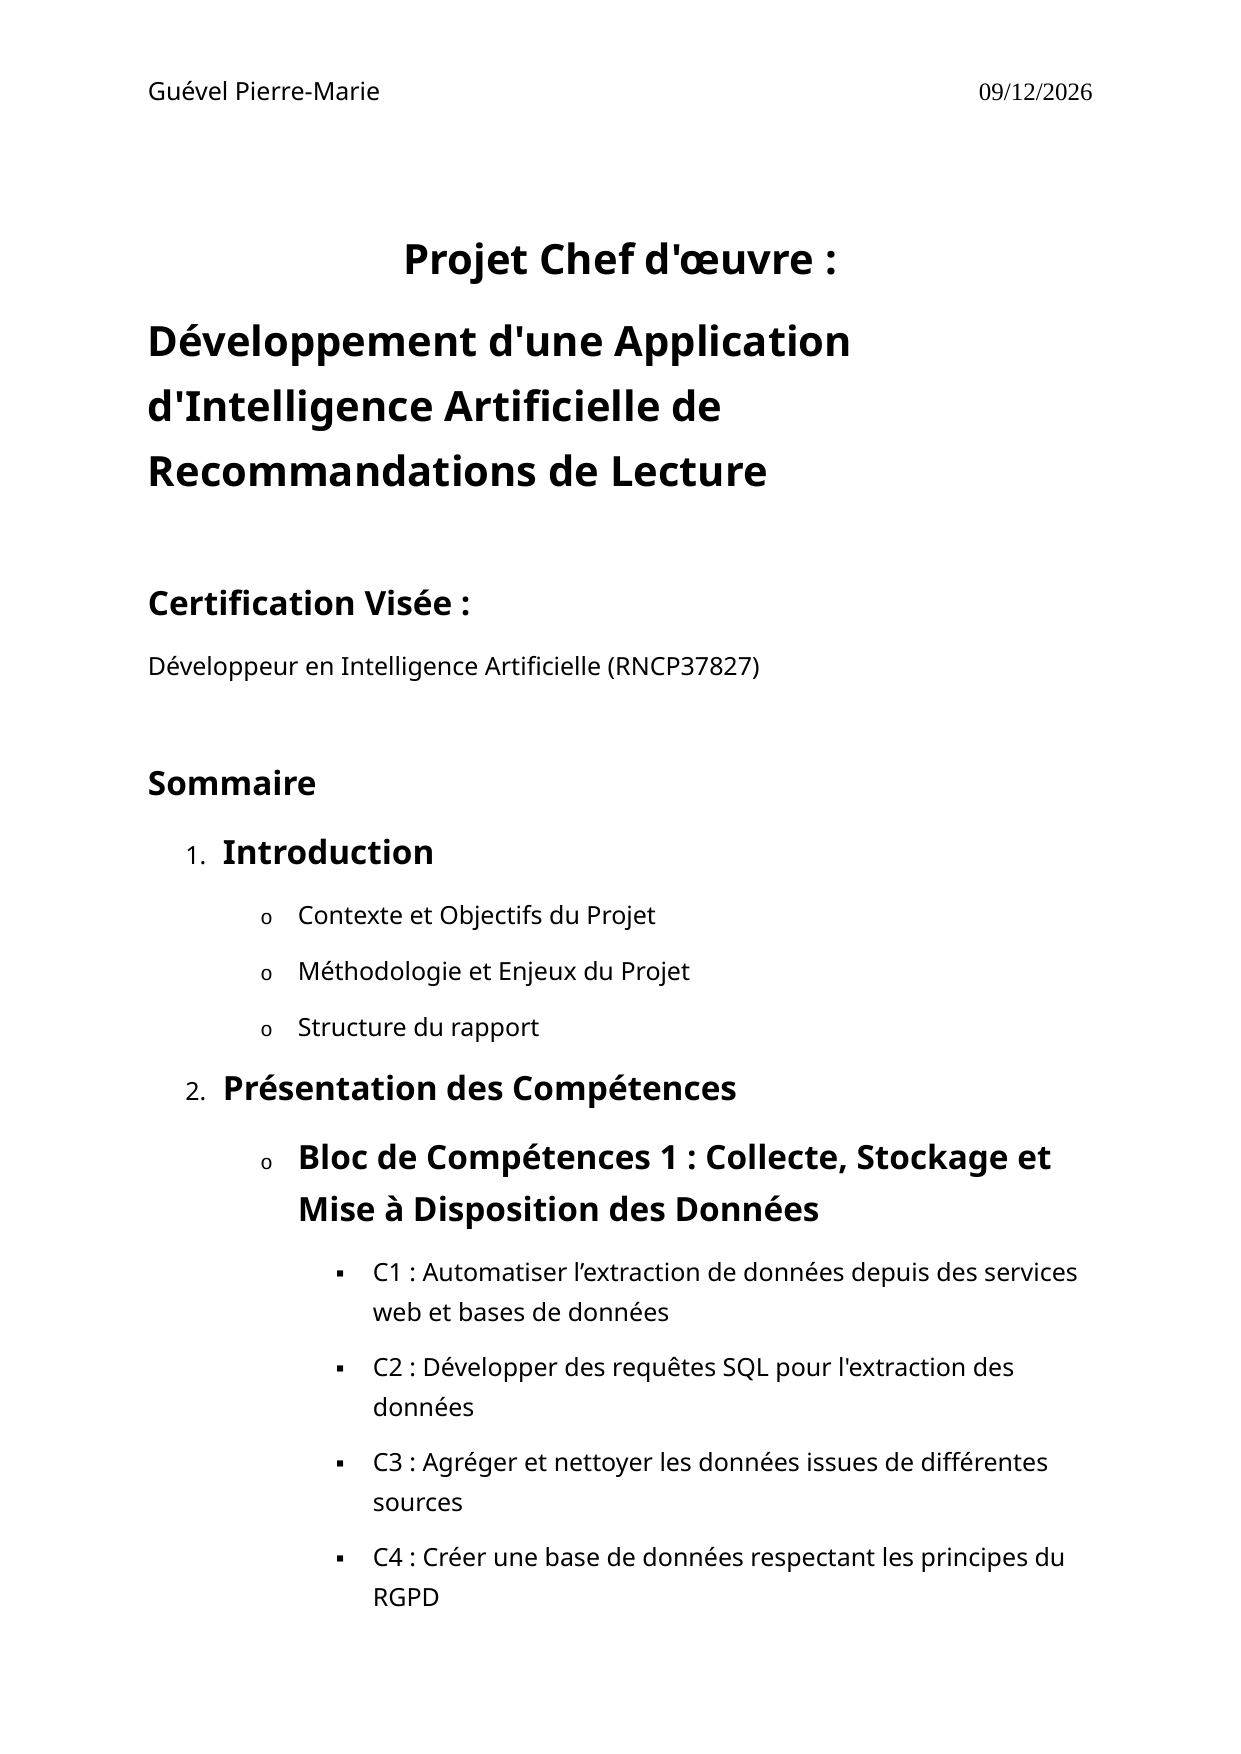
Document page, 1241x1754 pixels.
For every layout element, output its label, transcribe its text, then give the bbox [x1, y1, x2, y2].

list Bloc de Compétences 1 : Collecte, Stockage et Mise à Disposition des Données [260, 1134, 1093, 1232]
text Développement d'une Application d'Intelligence Artificielle de Recommandations de Lecture [148, 311, 1093, 498]
list C2 : Développer des requêtes SQL pour l'extraction des données [335, 1350, 1093, 1423]
list C1 : Automatiser l’extraction de données depuis des services web et bases de données [335, 1255, 1093, 1328]
list C4 : Créer une base de données respectant les principes du RGPD [335, 1540, 1093, 1613]
text Projet Chef d'œuvre : [148, 229, 1093, 286]
text Certification Visée : [148, 579, 1093, 625]
list Structure du rapport [260, 1009, 1093, 1043]
list Introduction [185, 829, 1093, 874]
list Présentation des Compétences [185, 1065, 1093, 1111]
list Contexte et Objectifs du Projet [260, 898, 1093, 932]
list C3 : Agréger et nettoyer les données issues de différentes sources [335, 1445, 1093, 1518]
text Sommaire [148, 760, 1093, 805]
list Méthodologie et Enjeux du Projet [260, 953, 1093, 988]
text Développeur en Intelligence Artificielle (RNCP37827) [148, 648, 1093, 682]
